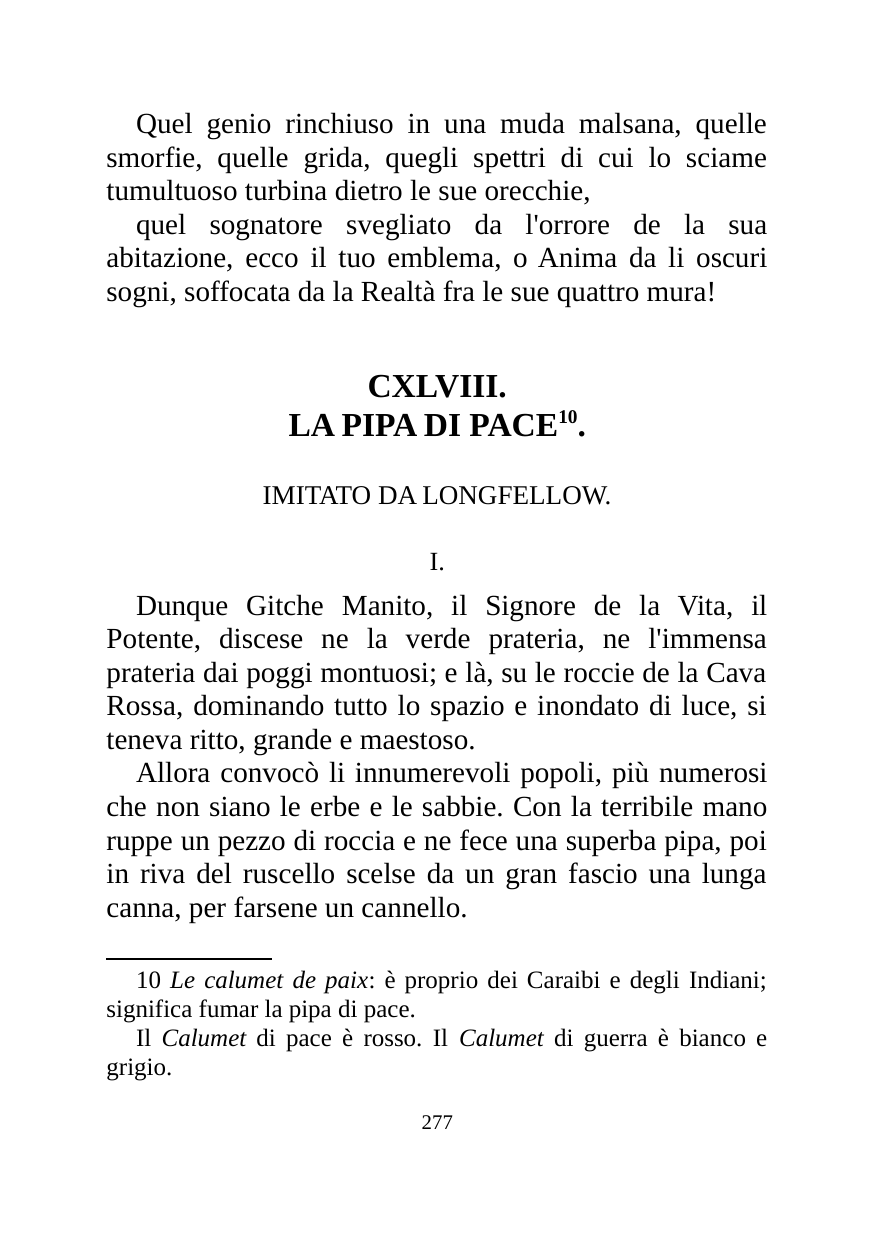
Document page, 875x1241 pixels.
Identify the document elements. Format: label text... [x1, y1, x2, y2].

text Le calumet de paix: è proprio dei Caraibi e degli Indiani; significa fumar la pipa di pace. [106, 965, 768, 1023]
text quel sognatore svegliato da l'orrore de la sua abitazione, ecco il tuo emblema, o Anima da li oscuri sogni, soffocata da la Realtà fra le sue quattro mura! [106, 207, 768, 307]
subtitle I. [106, 546, 768, 576]
text Il Calumet di pace è rosso. Il Calumet di guerra è bianco e grigio. [106, 1023, 768, 1080]
subtitle CXLVIII. LA PIPA DI PACE. [106, 367, 768, 444]
text IMITATO DA LONGFELLOW. [106, 479, 768, 510]
text Dunque Gitche Manito, il Signore de la Vita, il Potente, discese ne la verde prateria, ne l'immensa prateria dai poggi montuosi; e là, su le roccie de la Cava Rossa, dominando tutto lo spazio e inondato di luce, si teneva ritto, grande e maestoso. [106, 588, 768, 756]
text Allora convocò li innumerevoli popoli, più numerosi che non siano le erbe e le sabbie. Con la terribile mano ruppe un pezzo di roccia e ne fece una superba pipa, poi in riva del ruscello scelse da un gran fascio una lunga canna, per farsene un cannello. [106, 756, 768, 923]
text Quel genio rinchiuso in una muda malsana, quelle smorfie, quelle grida, quegli spettri di cui lo sciame tumultuoso turbina dietro le sue orecchie, [106, 106, 768, 207]
